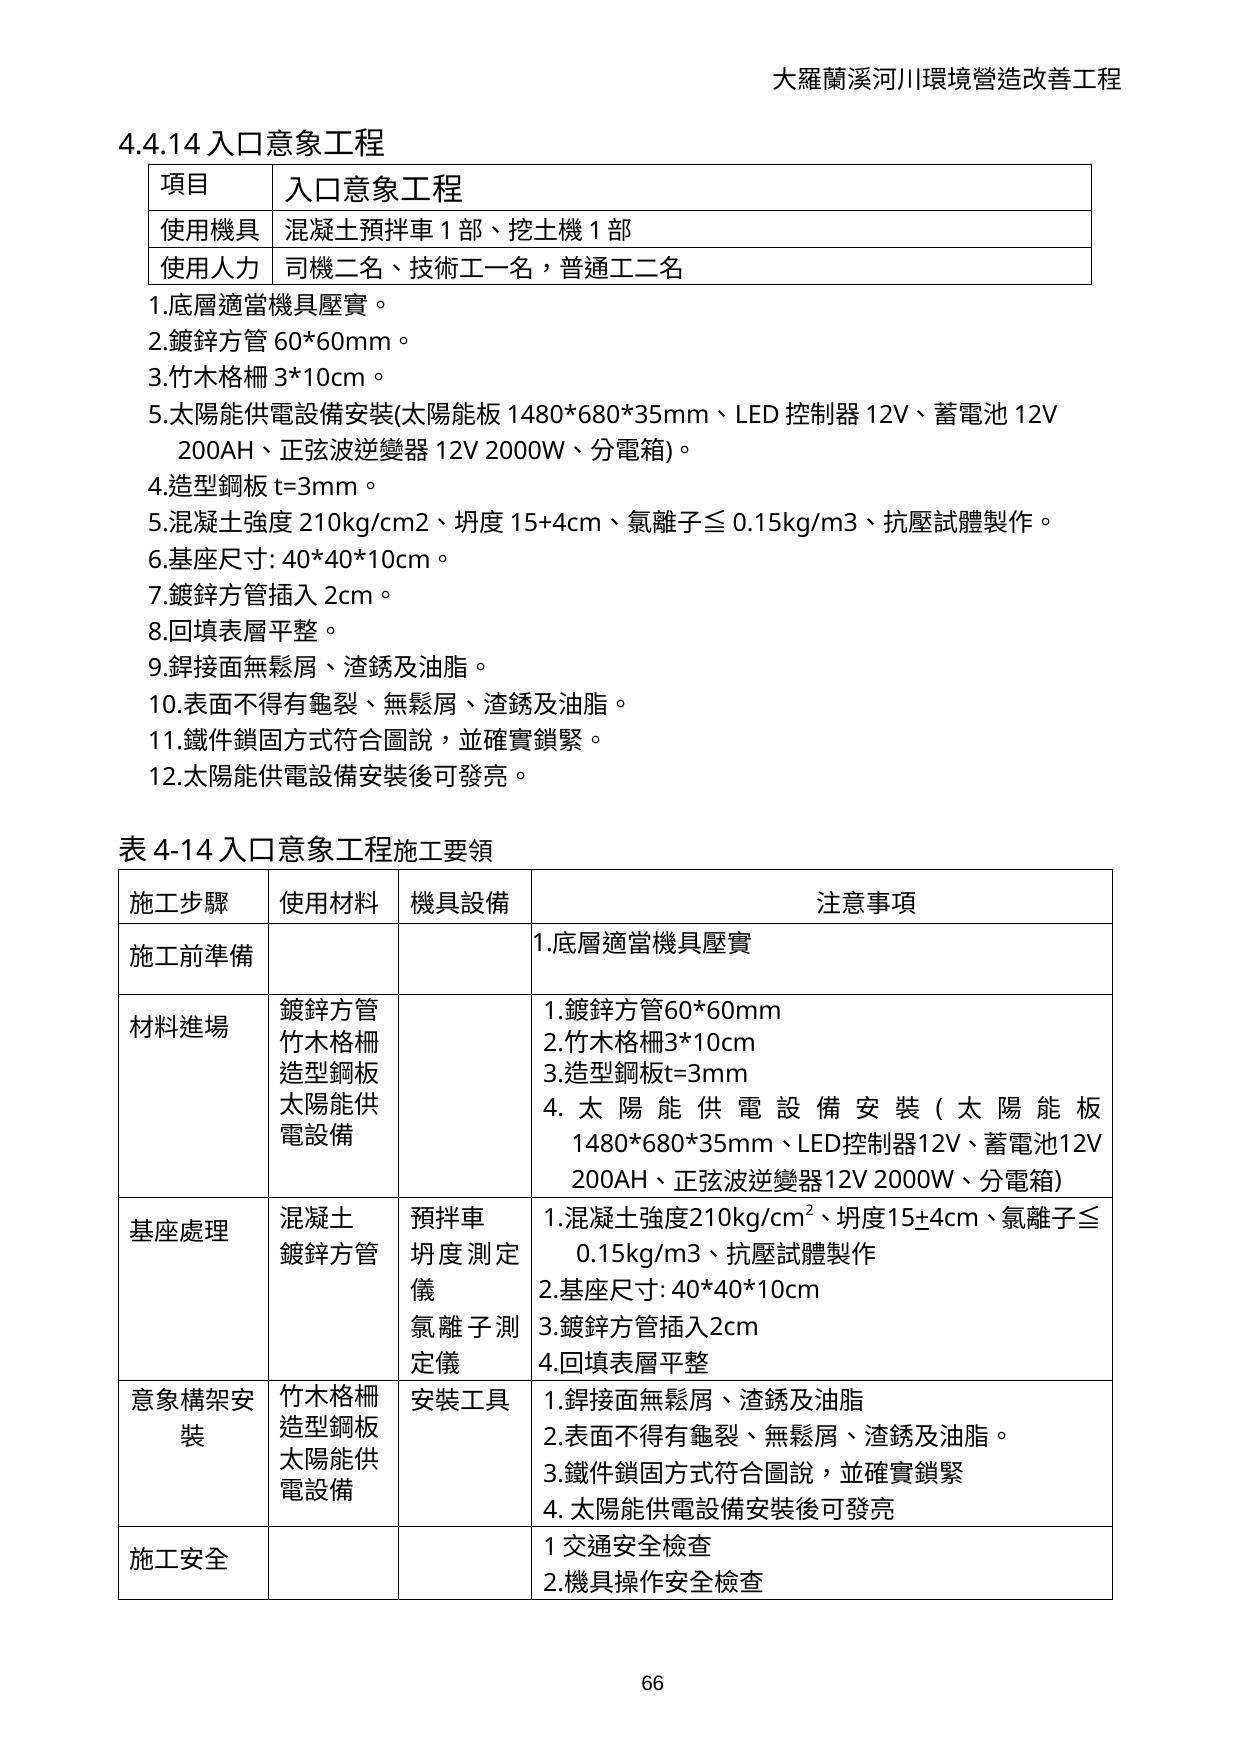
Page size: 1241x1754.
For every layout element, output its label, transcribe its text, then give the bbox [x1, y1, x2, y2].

text 2.鍍鋅方管60*60mm。 [118, 322, 1122, 358]
text 7.鍍鋅方管插入2cm。 [118, 575, 1122, 612]
table_cell 材料進場 [119, 995, 268, 1197]
table_cell 鍍鋅方管 竹木格柵 造型鋼板 太陽能供電設備 [269, 995, 398, 1197]
text 12.太陽能供電設備安裝後可發亮。 [118, 757, 1122, 793]
table_cell 1.底層適當機具壓實 [532, 924, 1112, 994]
table_cell 1.銲接面無鬆屑、渣銹及油脂 2.表面不得有龜裂、無鬆屑、渣銹及油脂。 3.鐵件鎖固方式符合圖說，並確實鎖緊 4. 太陽能供電設備安裝後可發亮 [532, 1381, 1112, 1526]
text 表4-14入口意象工程施工要領 [118, 827, 1122, 869]
table_cell 混凝土預拌車1部、挖土機1部 [273, 211, 1091, 247]
text 3.竹木格柵3*10cm。 [118, 358, 1122, 394]
table_cell 1.鍍鋅方管60*60mm 2.竹木格柵3*10cm 3.造型鋼板t=3mm 4.太陽能供電設備安裝(太陽能板1480*680*35mm、LED控制器12V、蓄電池12V 200AH、正弦波逆變器12V 2000W、分電箱) [532, 995, 1112, 1197]
table_cell [399, 924, 531, 994]
table_cell 預拌車 坍度測定儀 氯離子測定儀 [399, 1198, 531, 1379]
table_header 注意事項 [532, 870, 1112, 922]
text 11.鐵件鎖固方式符合圖說，並確實鎖緊。 [118, 720, 1122, 757]
text 5.混凝土強度210kg/cm2、坍度15+4cm、氯離子≦ 0.15kg/m3、抗壓試體製作。 [118, 503, 1122, 539]
text 6.基座尺寸: 40*40*10cm。 [118, 539, 1122, 575]
text 4.4.14入口意象工程 [118, 118, 1122, 163]
table_cell 司機二名、技術工一名，普通工二名 [273, 248, 1091, 284]
table_cell 混凝土 鍍鋅方管 [269, 1198, 398, 1379]
table_cell [399, 1527, 531, 1599]
table_header 施工步驟 [119, 870, 268, 922]
table_cell 使用機具 [149, 211, 272, 247]
table_cell 安裝工具 [399, 1381, 531, 1526]
table_cell 基座處理 [119, 1198, 268, 1379]
text 8.回填表層平整。 [118, 612, 1122, 648]
text 4.造型鋼板t=3mm。 [118, 467, 1122, 503]
table_cell 1交通安全檢查 2.機具操作安全檢查 [532, 1527, 1112, 1599]
text 9.銲接面無鬆屑、渣銹及油脂。 [118, 648, 1122, 684]
table_header 入口意象工程 [273, 165, 1091, 210]
text 10.表面不得有龜裂、無鬆屑、渣銹及油脂。 [118, 684, 1122, 720]
text 1.底層適當機具壓實。 [118, 163, 1122, 322]
table_cell 施工安全 [119, 1527, 268, 1599]
text 5.太陽能供電設備安裝(太陽能板1480*680*35mm、LED控制器12V、蓄電池12V 200AH、正弦波逆變器12V 2000W、分電箱)。 [148, 394, 1122, 467]
table_header 使用材料 [269, 870, 398, 922]
table_cell 施工前準備 [119, 924, 268, 994]
table_cell [399, 995, 531, 1197]
table_cell [269, 1527, 398, 1599]
table_cell 意象構架安裝 [119, 1381, 268, 1526]
table_header 項目 [149, 165, 272, 210]
table_cell [269, 924, 398, 994]
table_cell 竹木格柵 造型鋼板太陽能供電設備 [269, 1381, 398, 1526]
table_cell 使用人力 [149, 248, 272, 284]
table_cell 1.混凝土強度210kg/cm2、坍度15+4cm、氯離子≦ 0.15kg/m3、抗壓試體製作 2.基座尺寸: 40*40*10cm 3.鍍鋅方管插入2cm 4.回填表層平整 [532, 1198, 1112, 1379]
table_header 機具設備 [399, 870, 531, 922]
